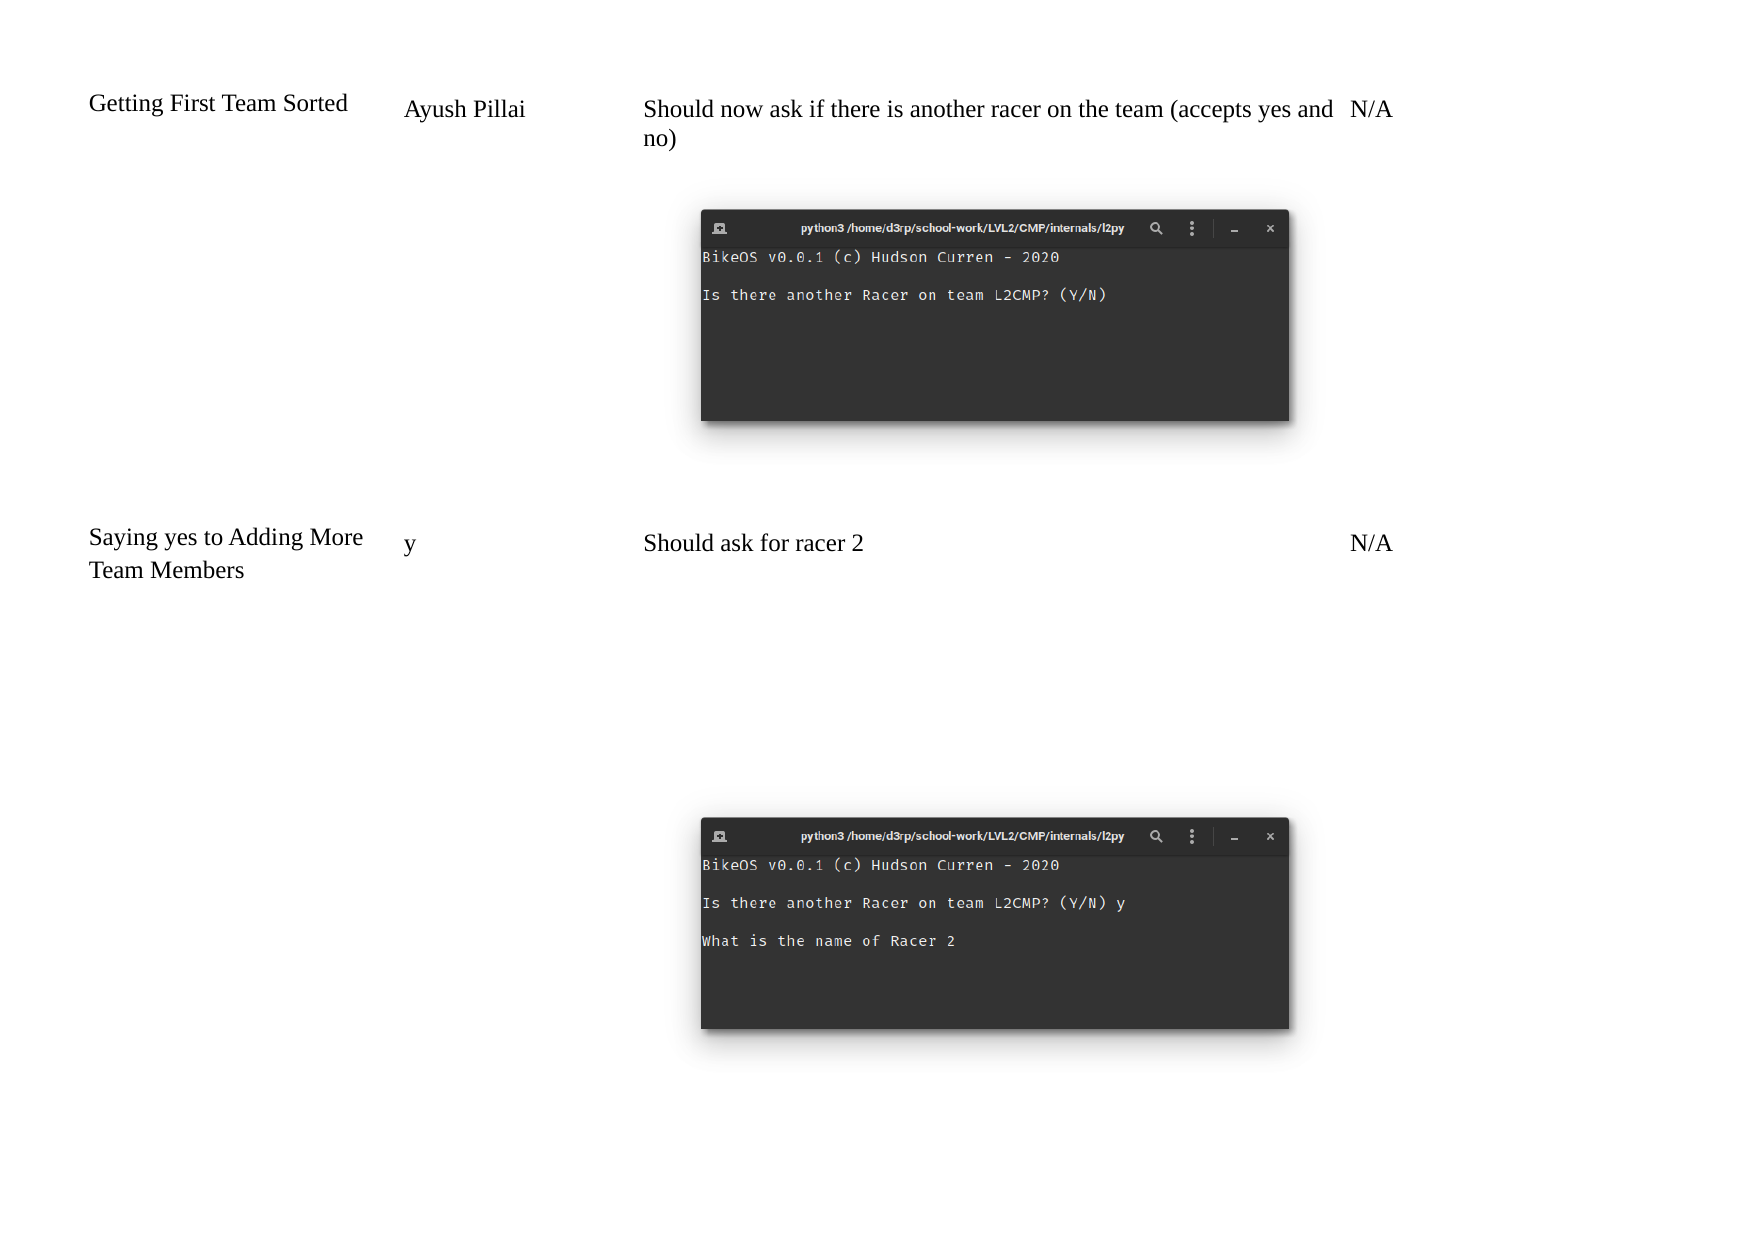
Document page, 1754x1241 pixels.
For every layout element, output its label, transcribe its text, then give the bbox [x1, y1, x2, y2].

table_cell Ayush Pillai [404, 89, 643, 522]
table_cell Getting First Team Sorted [89, 89, 404, 522]
picture [643, 765, 1350, 1096]
table_cell Should now ask if there is another racer on the team (accepts yes and no) [643, 89, 1350, 157]
picture [643, 157, 1350, 488]
table_cell [643, 1096, 1350, 1130]
table_cell N/A [1350, 89, 1665, 522]
table_cell Should ask for racer 2 [643, 522, 1350, 765]
table_cell [643, 488, 1350, 522]
table_cell y [404, 522, 643, 1130]
table_cell N/A [1350, 522, 1665, 1130]
table_cell Saying yes to Adding More Team Members [89, 522, 404, 1130]
